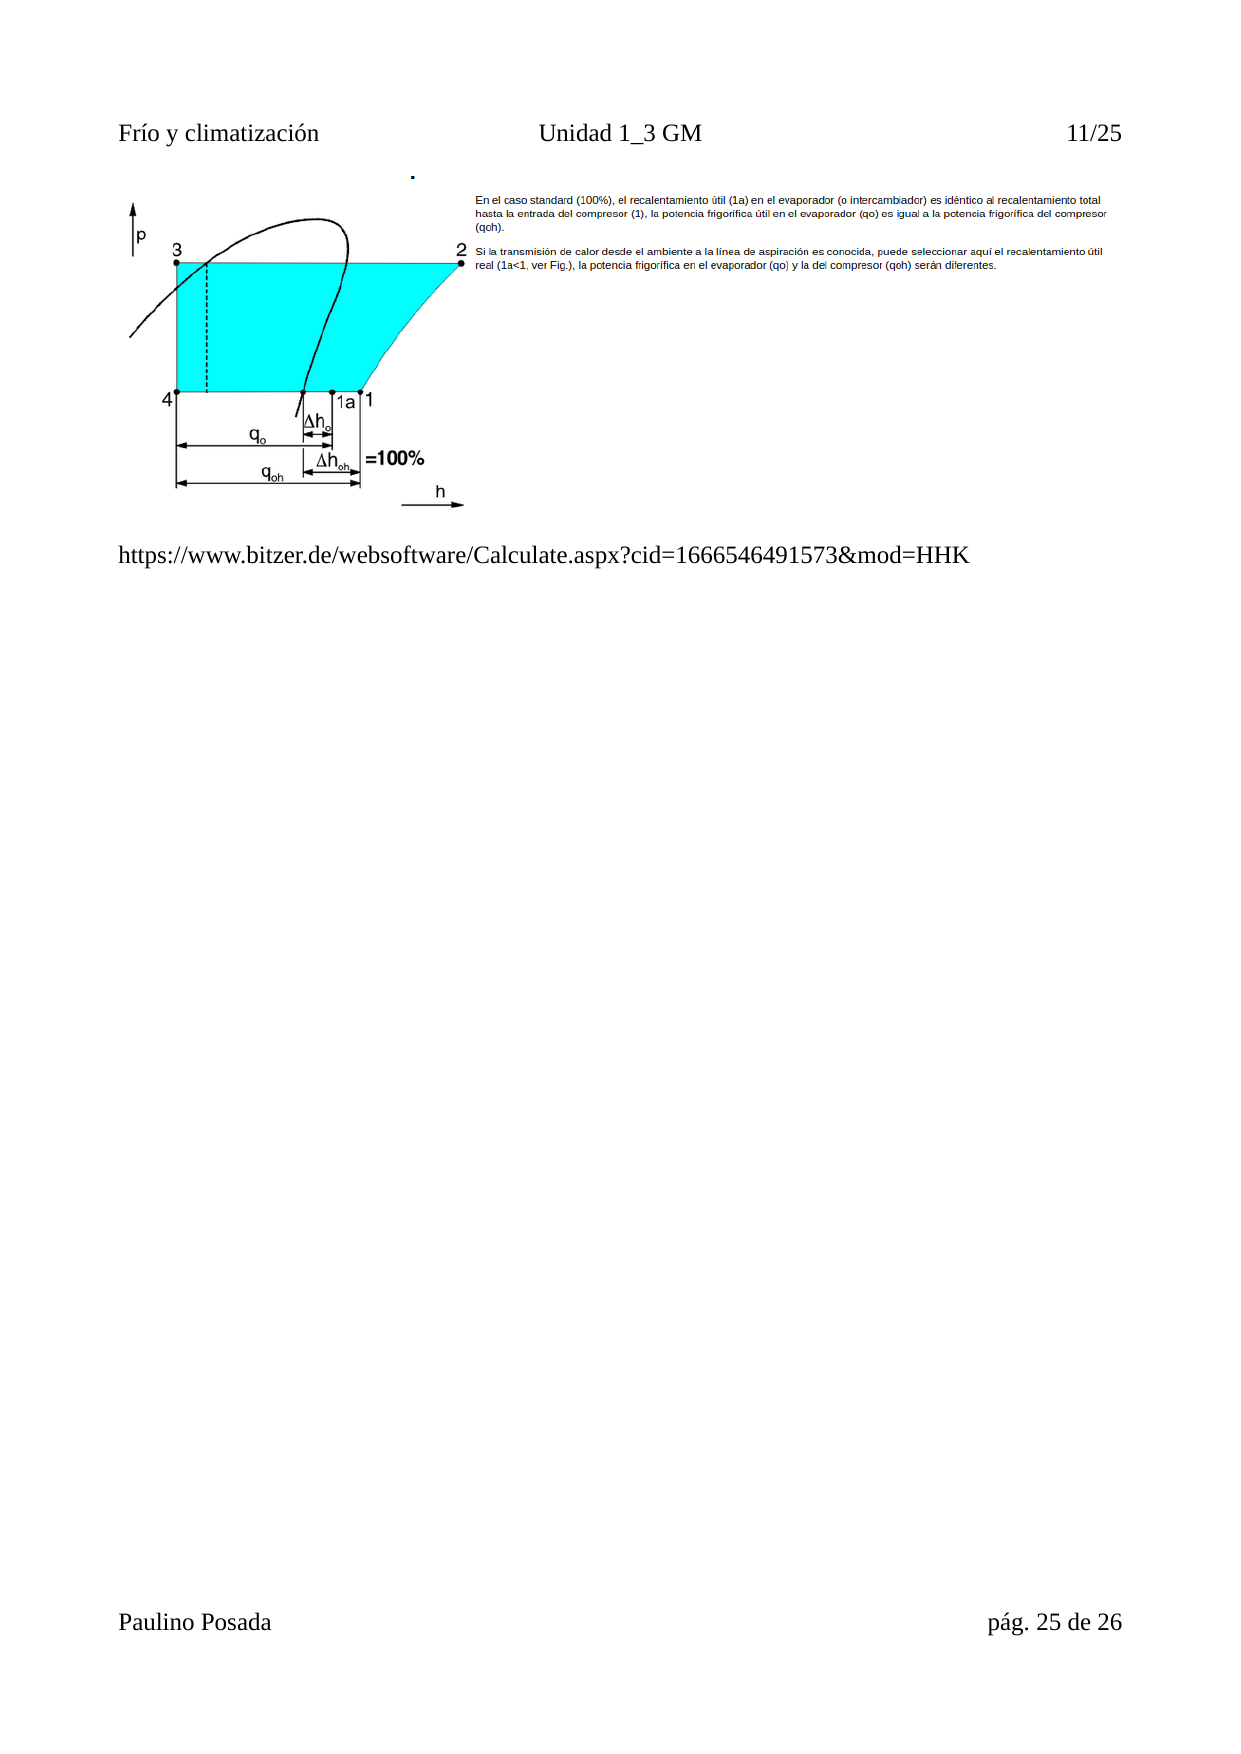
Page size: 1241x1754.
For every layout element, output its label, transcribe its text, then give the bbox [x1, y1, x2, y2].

text https://www.bitzer.de/websoftware/Calculate.aspx?cid=1666546491573&mod=HHK [118, 527, 1122, 569]
picture [118, 176, 1123, 527]
